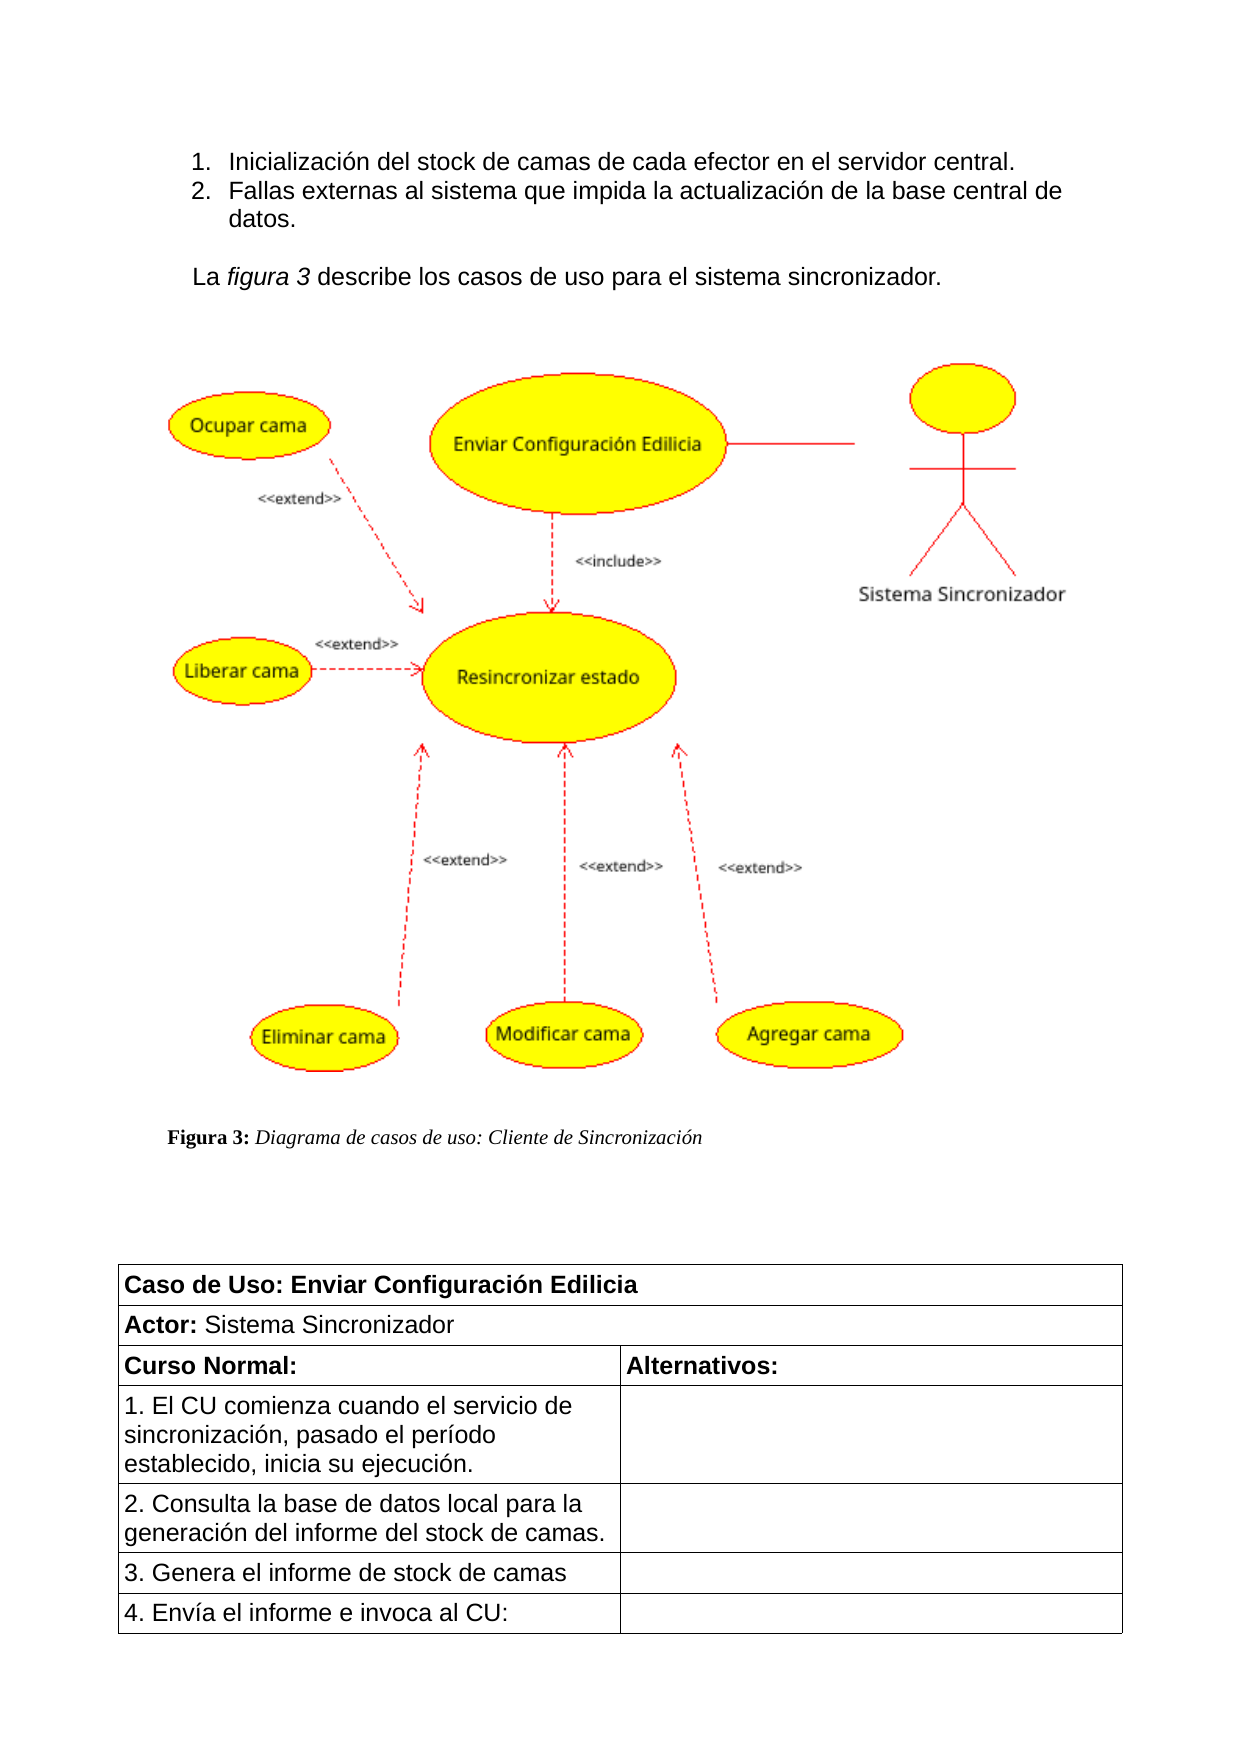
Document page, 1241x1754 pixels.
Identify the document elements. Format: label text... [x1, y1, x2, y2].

table_cell Alternativos: [621, 1346, 1122, 1385]
table_cell [621, 1594, 1122, 1633]
table_cell 1. El CU comienza cuando el servicio de sincronización, pasado el período establecido, inicia su ejecución. [119, 1386, 620, 1483]
table_header Caso de Uso: Enviar Configuración Edilicia [119, 1265, 1122, 1304]
text La figura 3 describe los casos de uso para el sistema sincronizador. [118, 262, 1122, 291]
table_cell Actor: Sistema Sincronizador [119, 1306, 1122, 1345]
table_cell 2. Consulta la base de datos local para la generación del informe del stock de camas. [119, 1484, 620, 1552]
table_cell [621, 1484, 1122, 1552]
list Fallas externas al sistema que impida la actualización de la base central de datos. [191, 176, 1122, 233]
table_cell 4. Envía el informe e invoca al CU: [119, 1594, 620, 1633]
list Inicialización del stock de camas de cada efector en el servidor central. [191, 147, 1122, 176]
table_cell [621, 1553, 1122, 1592]
table_cell 3. Genera el informe de stock de camas [119, 1553, 620, 1592]
text Figura 3: Diagrama de casos de uso: Cliente de Sincronización [167, 1125, 1073, 1149]
table_cell [621, 1386, 1122, 1483]
picture [167, 362, 1074, 1072]
table_cell Curso Normal: [119, 1346, 620, 1385]
